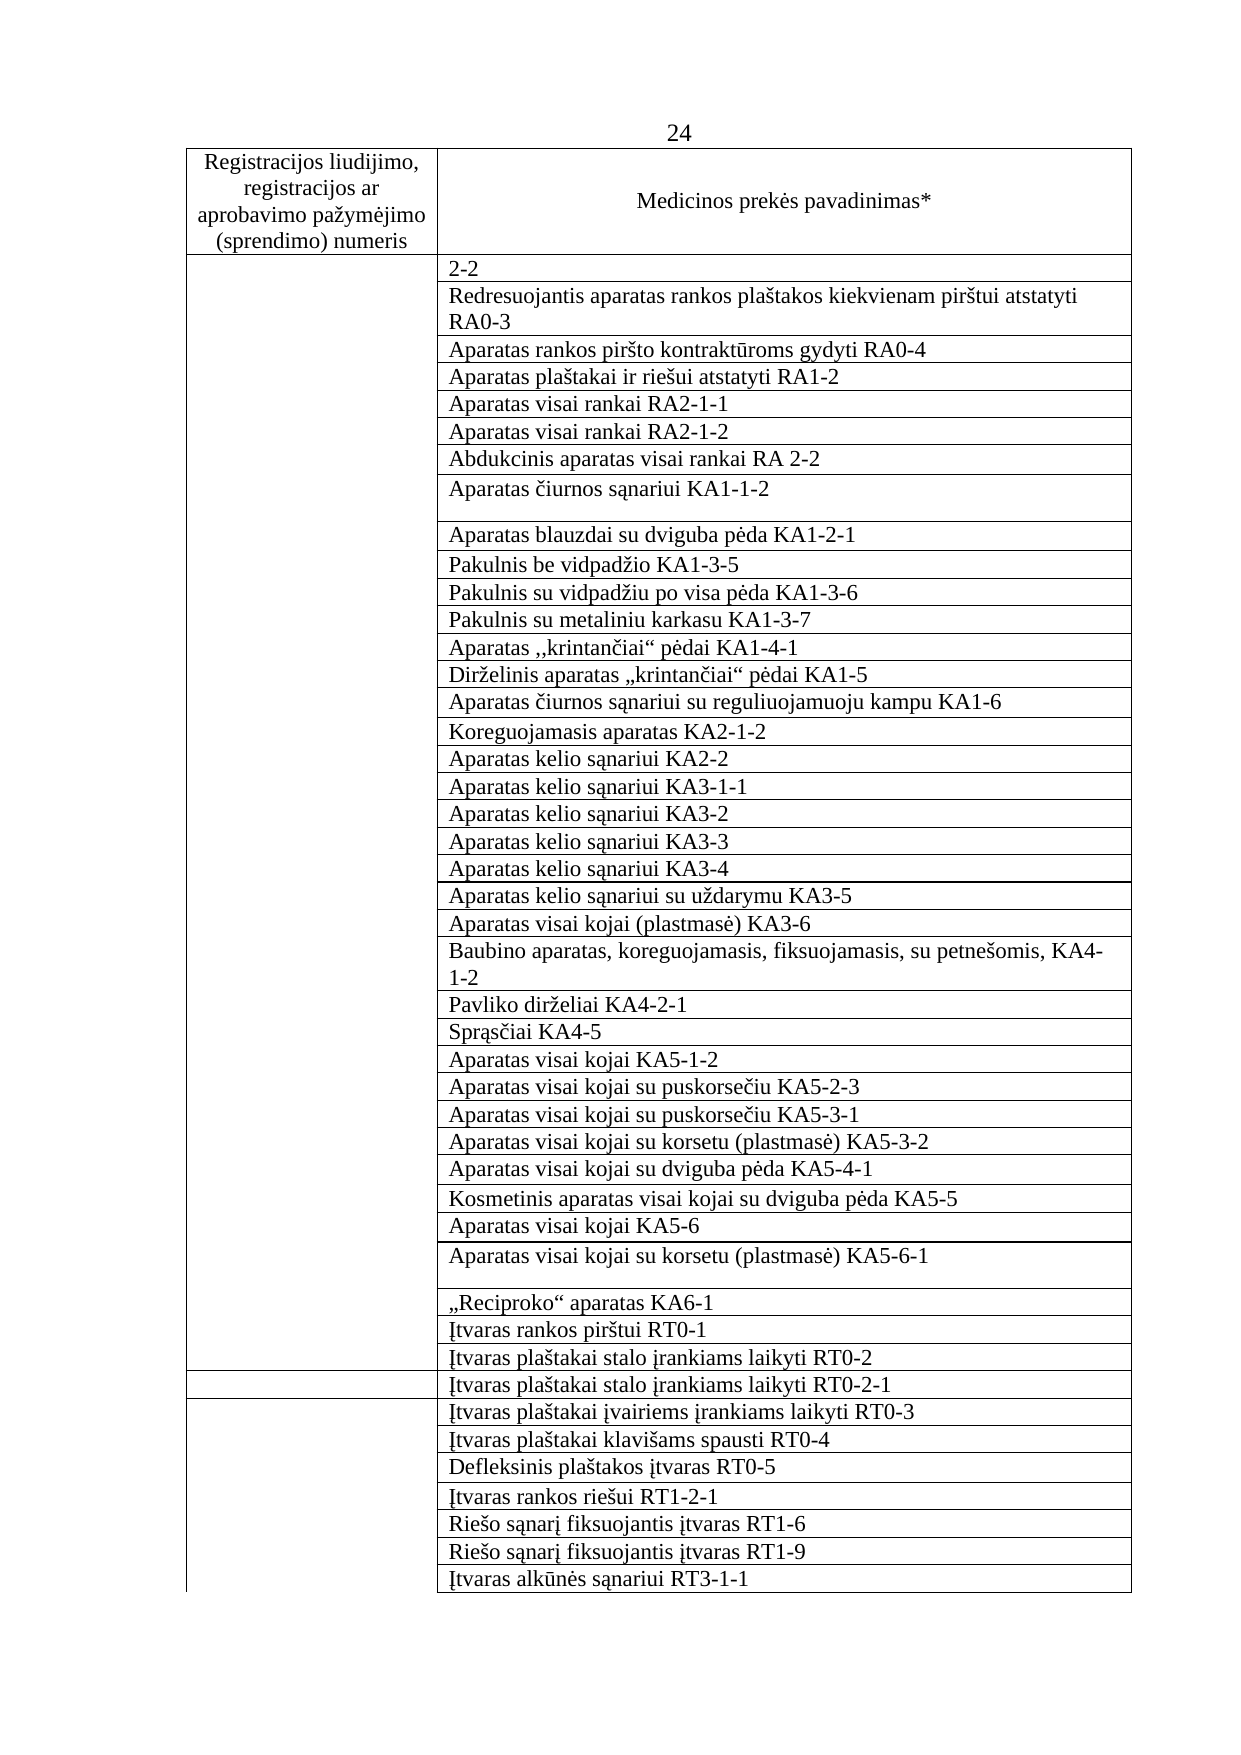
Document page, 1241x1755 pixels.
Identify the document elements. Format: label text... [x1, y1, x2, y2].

table_cell [177, 578, 186, 605]
table_cell Redresuojantis aparatas rankos plaštakos kiekvienam pirštui atstatyti RA0-3 [438, 282, 1131, 335]
table_cell [177, 474, 186, 521]
table_cell [187, 1425, 437, 1452]
table_cell Aparatas blauzdai su dviguba pėda KA1-2-1 [438, 522, 1131, 550]
table_cell [177, 1184, 186, 1212]
table_cell Aparatas visai kojai (plastmasė) KA3-6 [438, 910, 1131, 936]
table_cell [187, 550, 437, 578]
table_cell Aparatas visai kojai su puskorsečiu KA5-2-3 [438, 1073, 1131, 1099]
table_cell Riešo sąnarį fiksuojantis įtvaras RT1-9 [438, 1538, 1131, 1564]
table_cell Aparatas visai kojai KA5-6 [438, 1213, 1131, 1241]
table_cell Aparatas visai kojai su dviguba pėda KA5-4-1 [438, 1155, 1131, 1184]
table_cell [177, 633, 186, 660]
table_cell Įtvaras plaštakai stalo įrankiams laikyti RT0-2 [438, 1344, 1131, 1370]
table_cell [187, 1241, 437, 1288]
table_cell [177, 687, 186, 717]
table_cell [177, 1398, 186, 1425]
table_cell Pakulnis su vidpadžiu po visa pėda KA1-3-6 [438, 579, 1131, 605]
table_cell [187, 1154, 437, 1184]
table_cell [177, 1370, 186, 1397]
table_cell Aparatas visai kojai su korsetu (plastmasė) KA5-3-2 [438, 1128, 1131, 1154]
table_cell Baubino aparatas, koreguojamasis, fiksuojamasis, su petnešomis, KA4-1-2 [438, 937, 1131, 990]
table_cell [187, 936, 437, 990]
table_cell Koreguojamasis aparatas KA2-1-2 [438, 718, 1131, 744]
table_cell [177, 799, 186, 827]
table_cell [177, 417, 186, 444]
table_cell Įtvaras plaštakai įvairiems įrankiams laikyti RT0-3 [438, 1399, 1131, 1425]
table_cell [187, 799, 437, 827]
table_cell Aparatas rankos piršto kontraktūroms gydyti RA0-4 [438, 336, 1131, 362]
table_header Registracijos liudijimo, registracijos ar aprobavimo pažymėjimo (sprendimo) numeris [187, 149, 437, 253]
table_cell [187, 1100, 437, 1127]
table_cell [177, 990, 186, 1017]
table_cell [187, 633, 437, 660]
table_cell [177, 444, 186, 474]
table_cell [187, 1371, 437, 1397]
table_cell [187, 1537, 437, 1564]
table_cell Įtvaras rankos riešui RT1-2-1 [438, 1483, 1131, 1509]
table_cell „Reciproko“ aparatas KA6-1 [438, 1289, 1131, 1315]
table_cell [187, 390, 437, 417]
table_cell [177, 1100, 186, 1127]
table_cell Aparatas čiurnos sąnariui su reguliuojamuoju kampu KA1-6 [438, 688, 1131, 717]
table_cell Aparatas ,,krintančiai“ pėdai KA1-4-1 [438, 634, 1131, 660]
table_cell [187, 521, 437, 550]
table_cell [177, 1072, 186, 1099]
table_cell Įtvaras rankos pirštui RT0-1 [438, 1316, 1131, 1343]
table_cell Aparatas visai kojai su korsetu (plastmasė) KA5-6-1 [438, 1243, 1131, 1288]
table_cell Defleksinis plaštakos įtvaras RT0-5 [438, 1453, 1131, 1482]
table_cell [177, 1212, 186, 1241]
table_cell [177, 745, 186, 772]
table_cell Pavliko dirželiai KA4-2-1 [438, 991, 1131, 1017]
table_cell Aparatas visai rankai RA2-1-2 [438, 418, 1131, 444]
table_cell [187, 1288, 437, 1315]
table_cell [187, 417, 437, 444]
table_cell [177, 254, 186, 281]
table_cell [187, 1072, 437, 1099]
table_cell [187, 1399, 437, 1425]
table_cell [187, 1018, 437, 1045]
table_cell Sprąsčiai KA4-5 [438, 1019, 1131, 1045]
table_cell [177, 1154, 186, 1184]
table_cell Įtvaras plaštakai klavišams spausti RT0-4 [438, 1426, 1131, 1452]
table_cell Aparatas plaštakai ir riešui atstatyti RA1-2 [438, 363, 1131, 389]
table_cell [177, 1509, 186, 1537]
table_cell [187, 444, 437, 474]
table_cell [187, 660, 437, 687]
table_cell [177, 1452, 186, 1482]
table_cell [187, 362, 437, 389]
table_header [177, 148, 186, 253]
table_cell [177, 1315, 186, 1343]
table_header Medicinos prekės pavadinimas* [438, 149, 1131, 253]
table_cell [187, 990, 437, 1017]
table_cell [177, 1537, 186, 1564]
table_cell [177, 281, 186, 335]
table_cell [187, 1127, 437, 1154]
table_cell 2-2 [438, 255, 1131, 281]
table_cell Abdukcinis aparatas visai rankai RA 2-2 [438, 445, 1131, 474]
table_cell [187, 1564, 437, 1592]
table_cell [177, 1288, 186, 1315]
table_cell [187, 854, 437, 881]
table_cell [177, 936, 186, 990]
table_cell [177, 1018, 186, 1045]
table_cell [187, 1315, 437, 1343]
table_cell [187, 1343, 437, 1370]
table_cell Dirželinis aparatas „krintančiai“ pėdai KA1-5 [438, 661, 1131, 687]
table_cell Įtvaras plaštakai stalo įrankiams laikyti RT0-2-1 [438, 1371, 1131, 1397]
table_cell [187, 909, 437, 936]
table_cell [177, 1425, 186, 1452]
table_cell [177, 772, 186, 799]
table_cell Aparatas visai kojai su puskorsečiu KA5-3-1 [438, 1101, 1131, 1127]
table_cell Aparatas kelio sąnariui KA3-3 [438, 828, 1131, 854]
table_cell Aparatas čiurnos sąnariui KA1-1-2 [438, 475, 1131, 521]
table_cell [187, 687, 437, 717]
table_cell Aparatas kelio sąnariui su uždarymu KA3-5 [438, 883, 1131, 909]
table_cell [187, 717, 437, 744]
table_cell [187, 1045, 437, 1072]
table_cell [187, 605, 437, 632]
table_cell [187, 578, 437, 605]
table_cell [177, 1127, 186, 1154]
table_cell [187, 474, 437, 521]
table_cell Aparatas kelio sąnariui KA2-2 [438, 746, 1131, 772]
table_cell [177, 717, 186, 744]
table_cell [177, 1564, 186, 1592]
table_cell [187, 1482, 437, 1509]
table_cell Riešo sąnarį fiksuojantis įtvaras RT1-6 [438, 1510, 1131, 1537]
table_cell [177, 550, 186, 578]
table_cell [177, 605, 186, 632]
table_cell Aparatas visai rankai RA2-1-1 [438, 391, 1131, 417]
table_cell [187, 255, 437, 281]
table_cell [187, 1452, 437, 1482]
table_cell [177, 1045, 186, 1072]
table_cell [177, 521, 186, 550]
table_cell [187, 281, 437, 335]
table_cell Įtvaras alkūnės sąnariui RT3-1-1 [438, 1565, 1131, 1592]
table_cell [177, 854, 186, 881]
table_cell [177, 1482, 186, 1509]
table_cell [177, 335, 186, 362]
table_cell [177, 827, 186, 854]
table_cell Aparatas kelio sąnariui KA3-2 [438, 800, 1131, 827]
table_cell [187, 745, 437, 772]
table_cell Pakulnis be vidpadžio KA1-3-5 [438, 551, 1131, 578]
table_cell [187, 1184, 437, 1212]
table_cell [177, 390, 186, 417]
table_cell [177, 1343, 186, 1370]
table_cell Aparatas kelio sąnariui KA3-4 [438, 855, 1131, 881]
table_cell Kosmetinis aparatas visai kojai su dviguba pėda KA5-5 [438, 1185, 1131, 1212]
table_cell [187, 772, 437, 799]
table_cell [177, 881, 186, 909]
table_cell Aparatas kelio sąnariui KA3-1-1 [438, 773, 1131, 799]
table_cell [187, 1509, 437, 1537]
table_cell [177, 362, 186, 389]
table_cell [177, 1241, 186, 1288]
table_cell [177, 660, 186, 687]
table_cell [187, 881, 437, 909]
table_cell [187, 1212, 437, 1241]
table_cell Pakulnis su metaliniu karkasu KA1-3-7 [438, 606, 1131, 632]
table_cell [177, 909, 186, 936]
table_cell [187, 827, 437, 854]
table_cell Aparatas visai kojai KA5-1-2 [438, 1046, 1131, 1072]
table_cell [187, 335, 437, 362]
